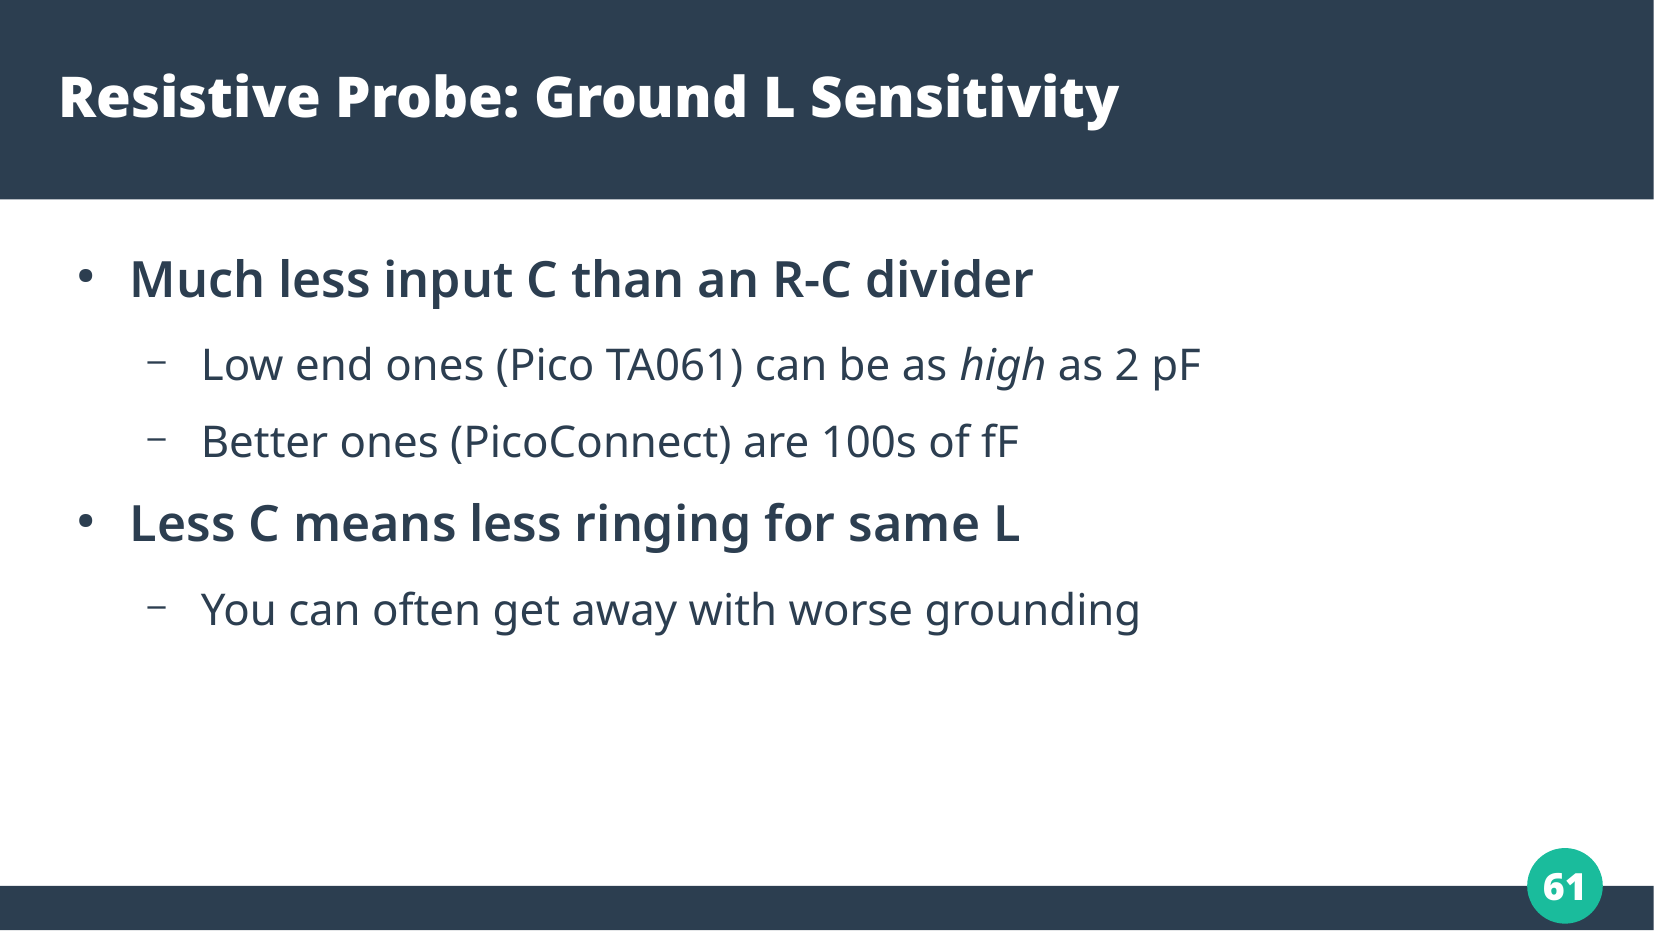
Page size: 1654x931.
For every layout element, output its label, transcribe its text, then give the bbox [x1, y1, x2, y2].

title Resistive Probe: Ground L Sensitivity [59, 37, 1595, 155]
list Much less input C than an R-C divider Low end ones (Pico TA061) can be as high as 2 pF Better ones (PicoConnect) are 100s of fF Less C means less ringing for same L You can often get away with worse grounding [59, 243, 1595, 864]
